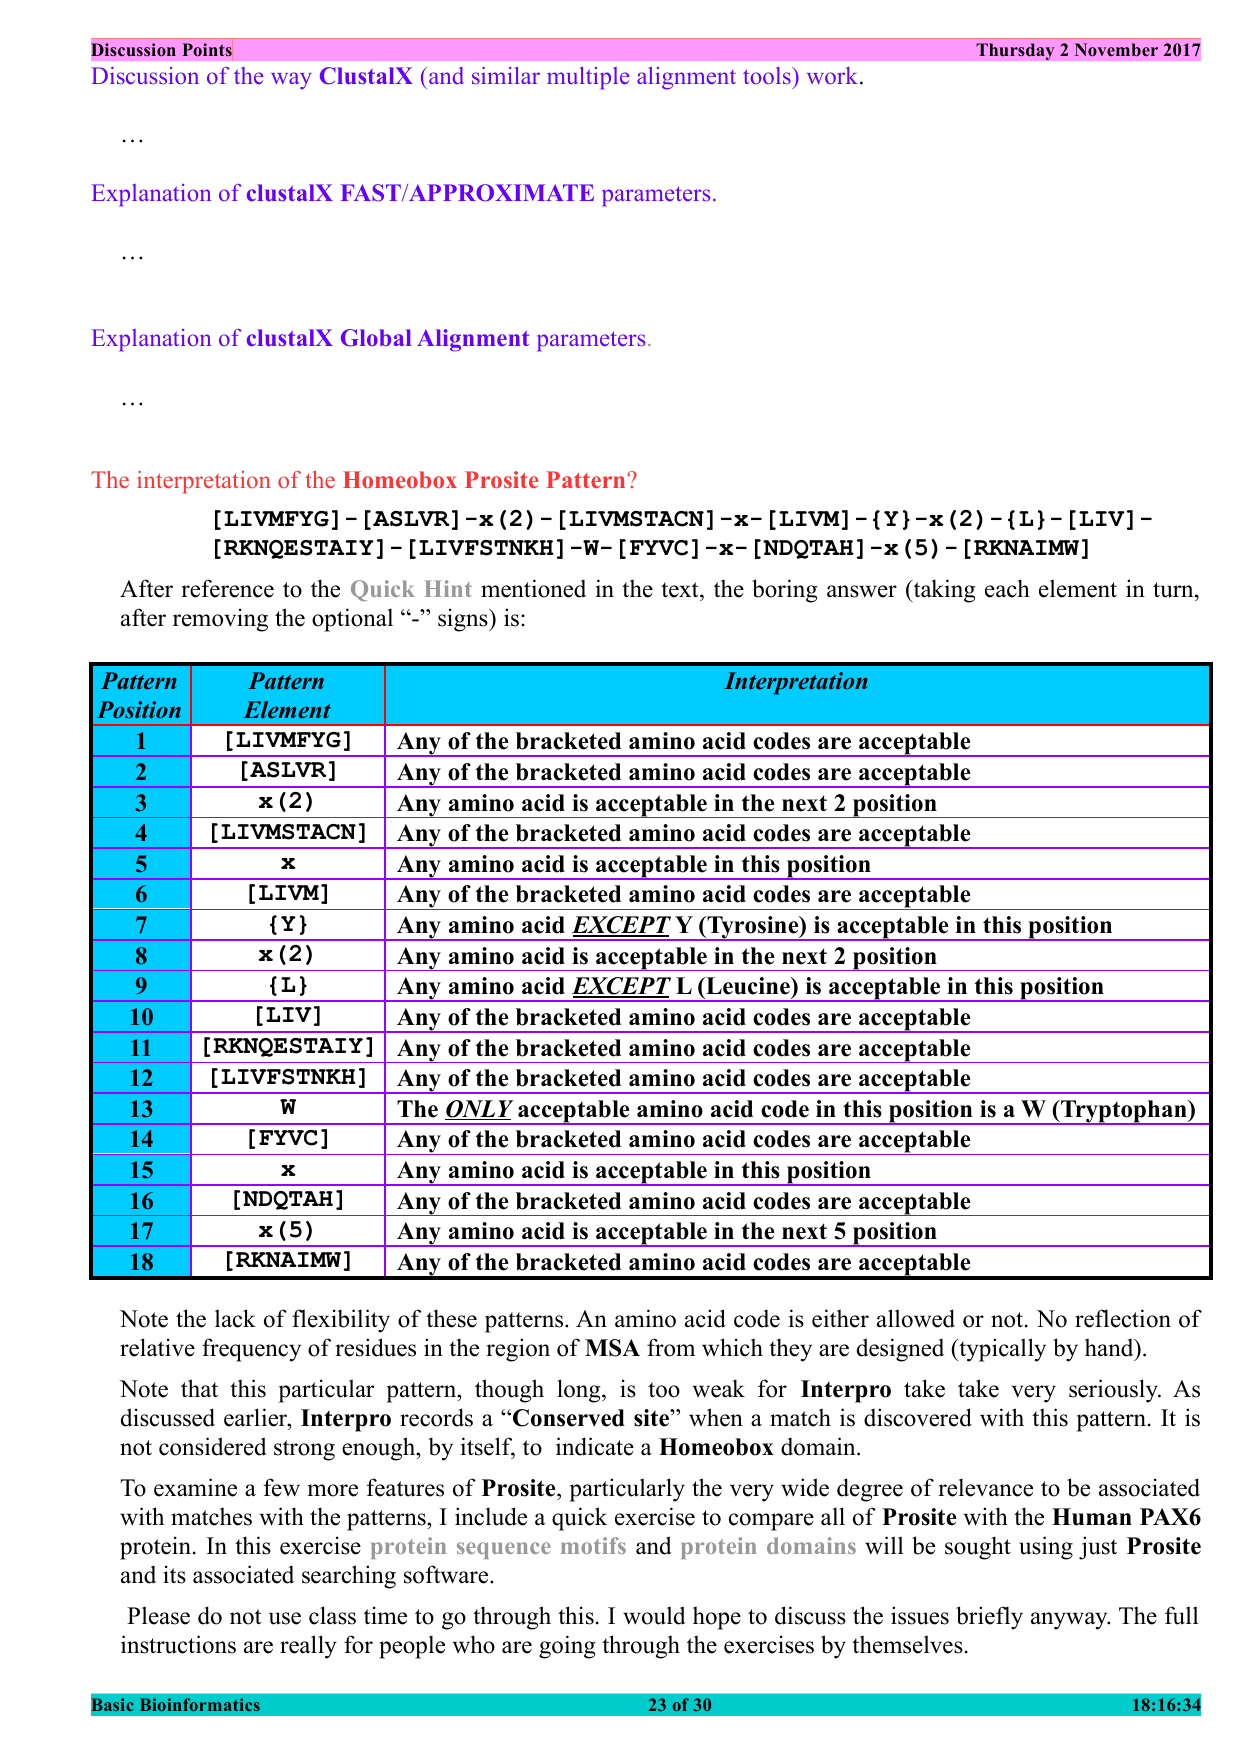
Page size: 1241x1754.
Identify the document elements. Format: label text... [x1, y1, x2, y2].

table_cell Any of the bracketed amino acid codes are acceptable [386, 726, 1209, 755]
table_cell 7 [93, 910, 190, 939]
table_cell 15 [93, 1155, 190, 1184]
table_cell Any amino acid is acceptable in this position [386, 1155, 1209, 1184]
table_cell Any of the bracketed amino acid codes are acceptable [386, 757, 1209, 786]
text After reference to the Quick Hint mentioned in the text, the boring answer (taking each element in turn, after removing the optional “-” signs) is: [120, 574, 1201, 632]
table_cell x(2) [192, 941, 384, 970]
table_cell Any of the bracketed amino acid codes are acceptable [386, 818, 1209, 847]
table_cell 11 [93, 1033, 190, 1062]
table_cell [FYVC] [192, 1125, 384, 1153]
text Discussion of the way ClustalX (and similar multiple alignment tools) work. [91, 61, 1201, 89]
table_cell The ONLY acceptable amino acid code in this position is a W (Tryptophan) [386, 1094, 1209, 1123]
table_cell Any amino acid EXCEPT Y (Tyrosine) is acceptable in this position [386, 910, 1209, 939]
text Explanation of clustalX FAST/APPROXIMATE parameters. [91, 178, 1201, 207]
table_cell Any amino acid is acceptable in this position [386, 849, 1209, 878]
table_cell [LIVMSTACN] [192, 818, 384, 847]
text … [120, 236, 1201, 265]
table_cell 6 [93, 880, 190, 908]
table_cell [RKNAIMW] [192, 1247, 384, 1276]
table_cell [LIVMFYG] [192, 726, 384, 755]
table_cell [RKNQESTAIY] [192, 1033, 384, 1062]
table_cell [NDQTAH] [192, 1186, 384, 1215]
table_cell x [192, 1155, 384, 1184]
table_cell x [192, 849, 384, 878]
table_cell Any of the bracketed amino acid codes are acceptable [386, 1002, 1209, 1031]
table_cell Any of the bracketed amino acid codes are acceptable [386, 1186, 1209, 1215]
table_cell Any of the bracketed amino acid codes are acceptable [386, 1125, 1209, 1153]
text Note the lack of flexibility of these patterns. An amino acid code is either allowed or not. No reflection of relative frequency of residues in the region of MSA from which they are designed (typically by hand). [120, 1304, 1201, 1362]
table_cell 8 [93, 941, 190, 970]
table_cell Any amino acid EXCEPT L (Leucine) is acceptable in this position [386, 971, 1209, 1000]
text Please do not use class time to go through this. I would hope to discuss the issues briefly anyway. The full instructions are really for people who are going through the exercises by themselves. [120, 1601, 1201, 1659]
table_cell Any of the bracketed amino acid codes are acceptable [386, 880, 1209, 908]
table_cell 14 [93, 1125, 190, 1153]
text … [120, 119, 1201, 148]
table_cell x(5) [192, 1216, 384, 1245]
table_cell {L} [192, 971, 384, 1000]
table_cell [LIVFSTNKH] [192, 1063, 384, 1092]
table_cell 3 [93, 788, 190, 817]
text The interpretation of the Homeobox Prosite Pattern? [91, 464, 1201, 494]
table_cell 10 [93, 1002, 190, 1031]
table_cell Any amino acid is acceptable in the next 2 position [386, 941, 1209, 970]
text … [120, 381, 1201, 411]
table_cell 2 [93, 757, 190, 786]
table_cell 18 [93, 1247, 190, 1276]
table_cell 16 [93, 1186, 190, 1215]
text Note that this particular pattern, though long, is too weak for Interpro take take very seriously. As discussed earlier, Interpro records a “Conserved site” when a match is discovered with this pattern. It is not considered strong enough, by itself, to indicate a Homeobox domain. [120, 1374, 1201, 1461]
table_cell W [192, 1094, 384, 1123]
table_cell Any amino acid is acceptable in the next 2 position [386, 788, 1209, 817]
text Explanation of clustalX Global Alignment parameters. [91, 323, 1201, 352]
table_cell Any amino acid is acceptable in the next 5 position [386, 1216, 1209, 1245]
table_cell Any of the bracketed amino acid codes are acceptable [386, 1033, 1209, 1062]
table_cell 12 [93, 1063, 190, 1092]
table_header Pattern Element [192, 666, 384, 724]
table_cell 1 [93, 726, 190, 755]
table_cell x(2) [192, 788, 384, 817]
table_cell [LIV] [192, 1002, 384, 1031]
table_cell 5 [93, 849, 190, 878]
table_cell [ASLVR] [192, 757, 384, 786]
table_header Pattern Position [93, 666, 190, 724]
text To examine a few more features of Prosite, particularly the very wide degree of relevance to be associated with matches with the patterns, I include a quick exercise to compare all of Prosite with the Human PAX6 protein. In this exercise protein sequence motifs and protein domains will be sought using just Prosite and its associated searching software. [120, 1473, 1201, 1589]
table_cell [LIVM] [192, 880, 384, 908]
table_cell 4 [93, 818, 190, 847]
table_cell Any of the bracketed amino acid codes are acceptable [386, 1063, 1209, 1092]
text [LIVMFYG]-[ASLVR]-x(2)-[LIVMSTACN]-x-[LIVM]-{Y}-x(2)-{L}-[LIV]-[RKNQESTAIY]-[LIVFSTNKH]-W-[FYVC]-x-[NDQTAH]-x(5)-[RKNAIMW] [209, 505, 1201, 562]
table_cell 17 [93, 1216, 190, 1245]
table_header Interpretation [386, 666, 1209, 724]
table_cell 9 [93, 971, 190, 1000]
table_cell {Y} [192, 910, 384, 939]
table_cell Any of the bracketed amino acid codes are acceptable [386, 1247, 1209, 1276]
table_cell 13 [93, 1094, 190, 1123]
